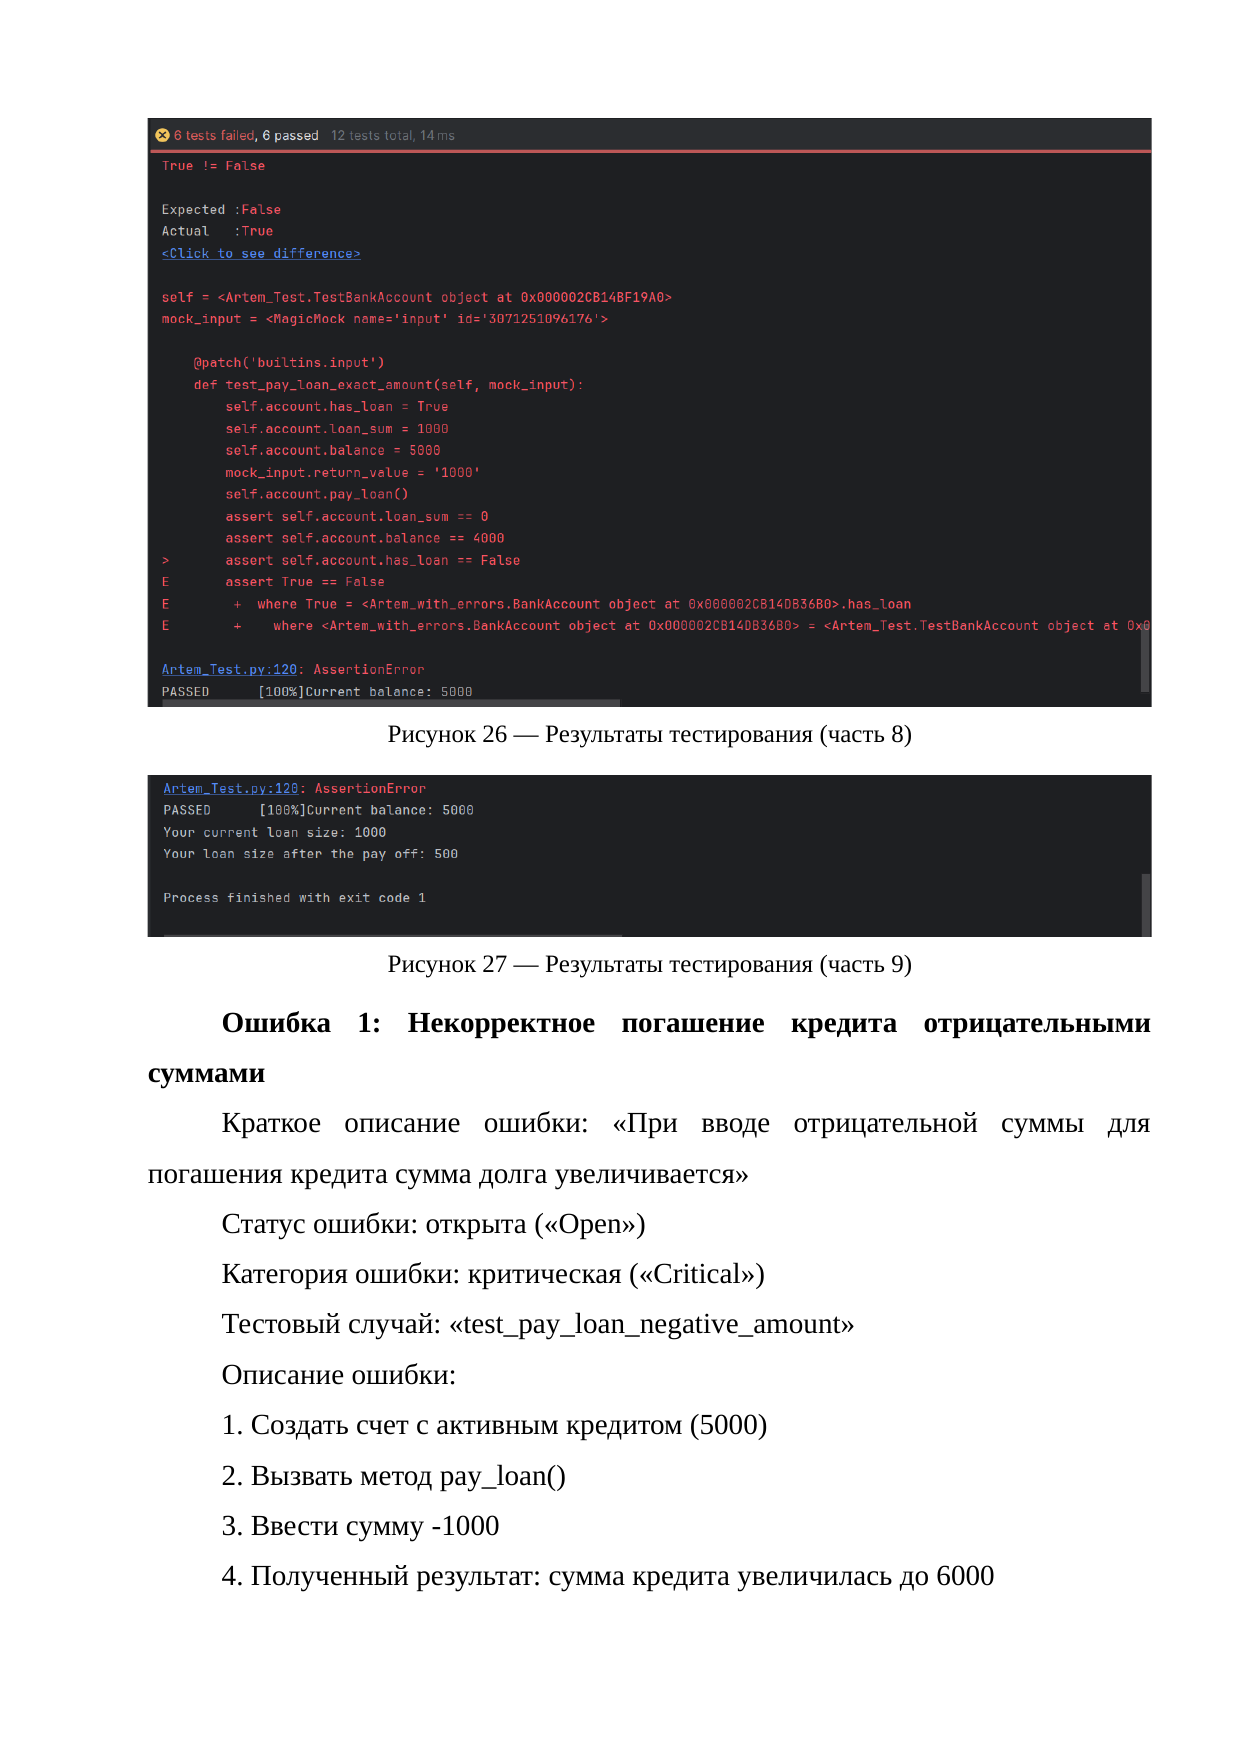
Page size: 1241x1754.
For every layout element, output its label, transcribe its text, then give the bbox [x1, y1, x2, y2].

text 1. Создать счет с активным кредитом (5000) [148, 1407, 1152, 1441]
text 3. Ввести сумму -1000 [148, 1508, 1152, 1541]
text Краткое описание ошибки: «При вводе отрицательной суммы для погашения кредита сумма долга увеличивается» [148, 1105, 1152, 1189]
text Описание ошибки: [148, 1357, 1152, 1391]
text Категория ошибки: критическая («Critical») [148, 1256, 1152, 1290]
text Рисунок 27 ― Результаты тестирования (часть 9) [148, 949, 1152, 978]
picture [147, 775, 1152, 937]
text 2. Вызвать метод pay_loan() [148, 1458, 1152, 1491]
text Тестовый случай: «test_pay_loan_negative_amount» [148, 1307, 1152, 1340]
text 4. Полученный результат: сумма кредита увеличилась до 6000 [148, 1558, 1152, 1592]
picture [147, 118, 1152, 707]
text Статус ошибки: открыта («Open») [148, 1206, 1152, 1239]
text Ошибка 1: Некорректное погашение кредита отрицательными суммами [148, 1005, 1152, 1089]
text Рисунок 26 ― Результаты тестирования (часть 8) [148, 719, 1152, 748]
